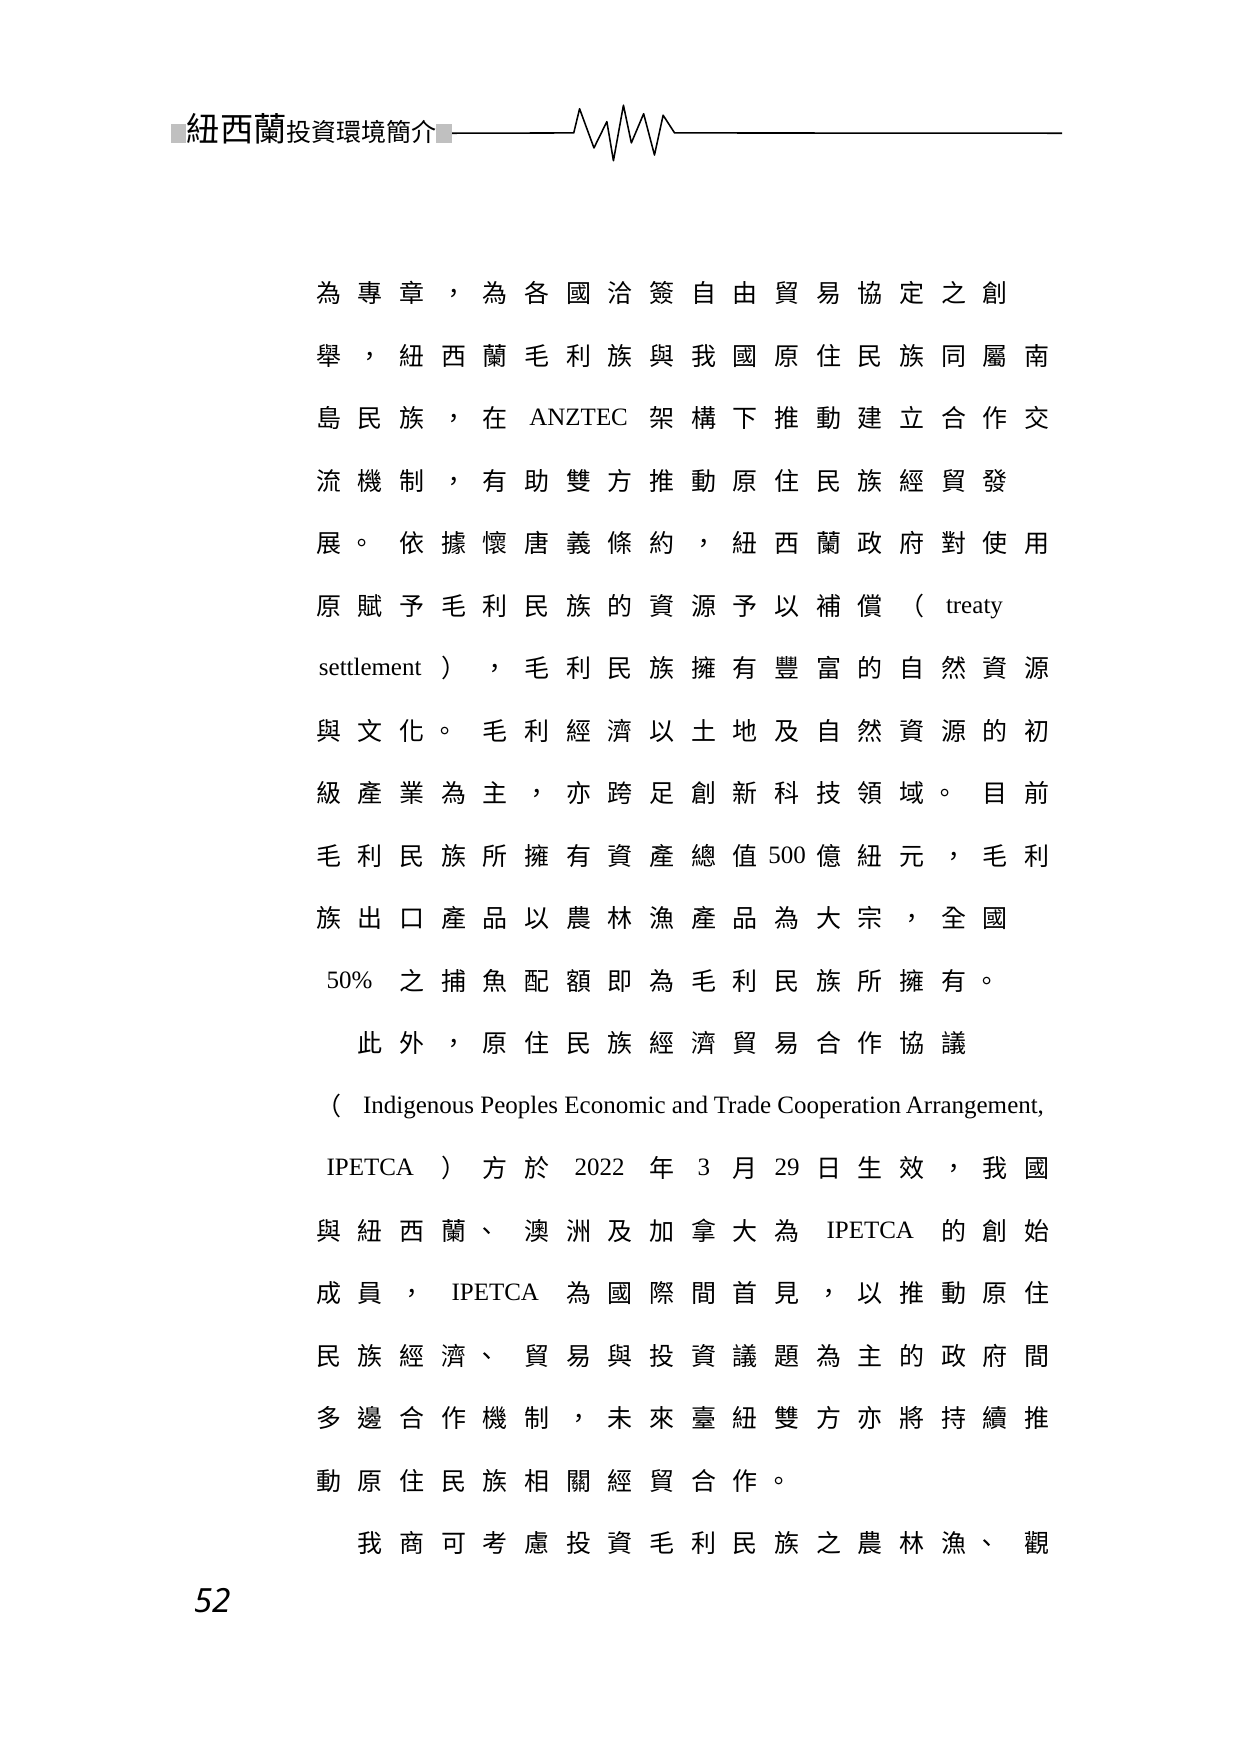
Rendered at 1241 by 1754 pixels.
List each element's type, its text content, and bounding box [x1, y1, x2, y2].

text 此外，原住民族經濟貿易合作協議（Indigenous Peoples Economic and Trade Cooperation Arrangement, IPETCA）方於2022年3月29日生效，我國與紐西蘭、澳洲及加拿大為IPETCA的創始成員，IPETCA為國際間首見，以推動原住民族經濟、貿易與投資議題為主的政府間多邊合作機制，未來臺紐雙方亦將持續推動原住民族相關經貿合作。 [281, 1000, 1058, 1500]
text 為專章，為各國洽簽自由貿易協定之創舉，紐西蘭毛利族與我國原住民族同屬南島民族，在ANZTEC架構下推動建立合作交流機制，有助雙方推動原住民族經貿發展。依據懷唐義條約，紐西蘭政府對使用原賦予毛利民族的資源予以補償（treaty settlement），毛利民族擁有豐富的自然資源與文化。毛利經濟以土地及自然資源的初級產業為主，亦跨足創新科技領域。目前毛利民族所擁有資產總值500億紐元，毛利族出口產品以農林漁產品為大宗，全國50%之捕魚配額即為毛利民族所擁有。 [281, 250, 1058, 1000]
text 我商可考慮投資毛利民族之農林漁、觀 [281, 1500, 1058, 1563]
